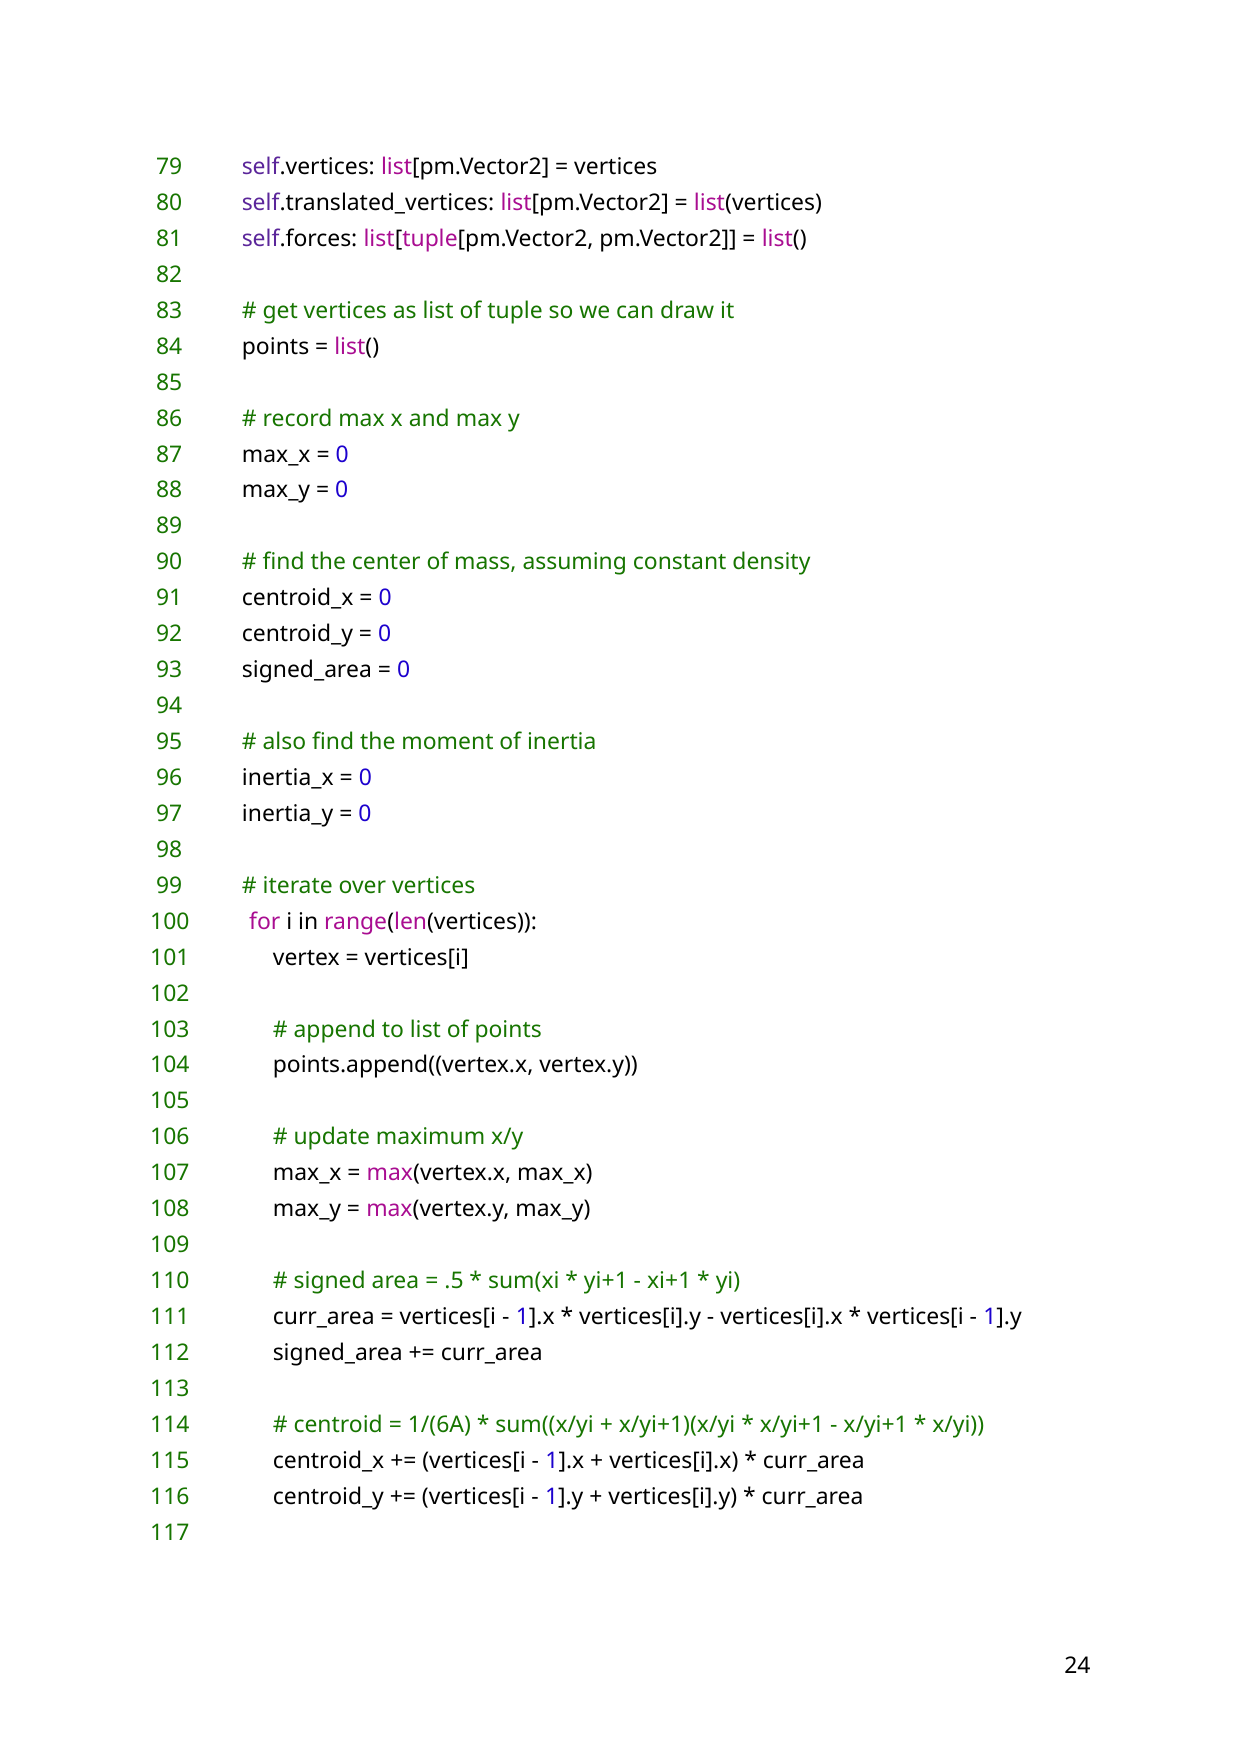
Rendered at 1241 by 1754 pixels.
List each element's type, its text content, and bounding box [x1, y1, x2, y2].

text 107 max_x = max(vertex.x, max_x) [150, 1156, 1090, 1187]
text 113 [150, 1372, 1090, 1403]
text 115 centroid_x += (vertices[i - 1].x + vertices[i].x) * curr_area [150, 1444, 1090, 1475]
text 92 centroid_y = 0 [150, 617, 1090, 648]
text 86 # record max x and max y [150, 402, 1090, 433]
text 117 [150, 1516, 1090, 1547]
text 108 max_y = max(vertex.y, max_y) [150, 1192, 1090, 1223]
text 88 max_y = 0 [150, 473, 1090, 505]
text 90 # find the center of mass, assuming constant density [150, 545, 1090, 577]
text 95 # also find the moment of inertia [150, 725, 1090, 756]
text 91 centroid_x = 0 [150, 581, 1090, 612]
text 100 for i in range(len(vertices)): [150, 905, 1090, 936]
text 97 inertia_y = 0 [150, 797, 1090, 828]
text 99 # iterate over vertices [150, 869, 1090, 900]
text 109 [150, 1228, 1090, 1259]
text 81 self.forces: list[tuple[pm.Vector2, pm.Vector2]] = list() [150, 222, 1090, 253]
text 110 # signed area = .5 * sum(xi * yi+1 - xi+1 * yi) [150, 1264, 1090, 1295]
text 79 self.vertices: list[pm.Vector2] = vertices [150, 150, 1090, 181]
text 116 centroid_y += (vertices[i - 1].y + vertices[i].y) * curr_area [150, 1480, 1090, 1511]
text 82 [150, 258, 1090, 289]
text 111 curr_area = vertices[i - 1].x * vertices[i].y - vertices[i].x * vertices[i - 1].y [150, 1300, 1090, 1331]
text 80 self.translated_vertices: list[pm.Vector2] = list(vertices) [150, 186, 1090, 217]
text 114 # centroid = 1/(6A) * sum((x/yi + x/yi+1)(x/yi * x/yi+1 - x/yi+1 * x/yi)) [150, 1408, 1090, 1439]
text 85 [150, 366, 1090, 397]
text 105 [150, 1084, 1090, 1116]
text 98 [150, 833, 1090, 864]
text 93 signed_area = 0 [150, 653, 1090, 684]
text 96 inertia_x = 0 [150, 761, 1090, 792]
text 102 [150, 977, 1090, 1008]
text 103 # append to list of points [150, 1012, 1090, 1044]
text 89 [150, 509, 1090, 541]
text 83 # get vertices as list of tuple so we can draw it [150, 294, 1090, 325]
text 104 points.append((vertex.x, vertex.y)) [150, 1048, 1090, 1080]
text 84 points = list() [150, 330, 1090, 361]
text 87 max_x = 0 [150, 437, 1090, 469]
text 106 # update maximum x/y [150, 1120, 1090, 1152]
text 101 vertex = vertices[i] [150, 941, 1090, 972]
text 94 [150, 689, 1090, 720]
text 112 signed_area += curr_area [150, 1336, 1090, 1367]
